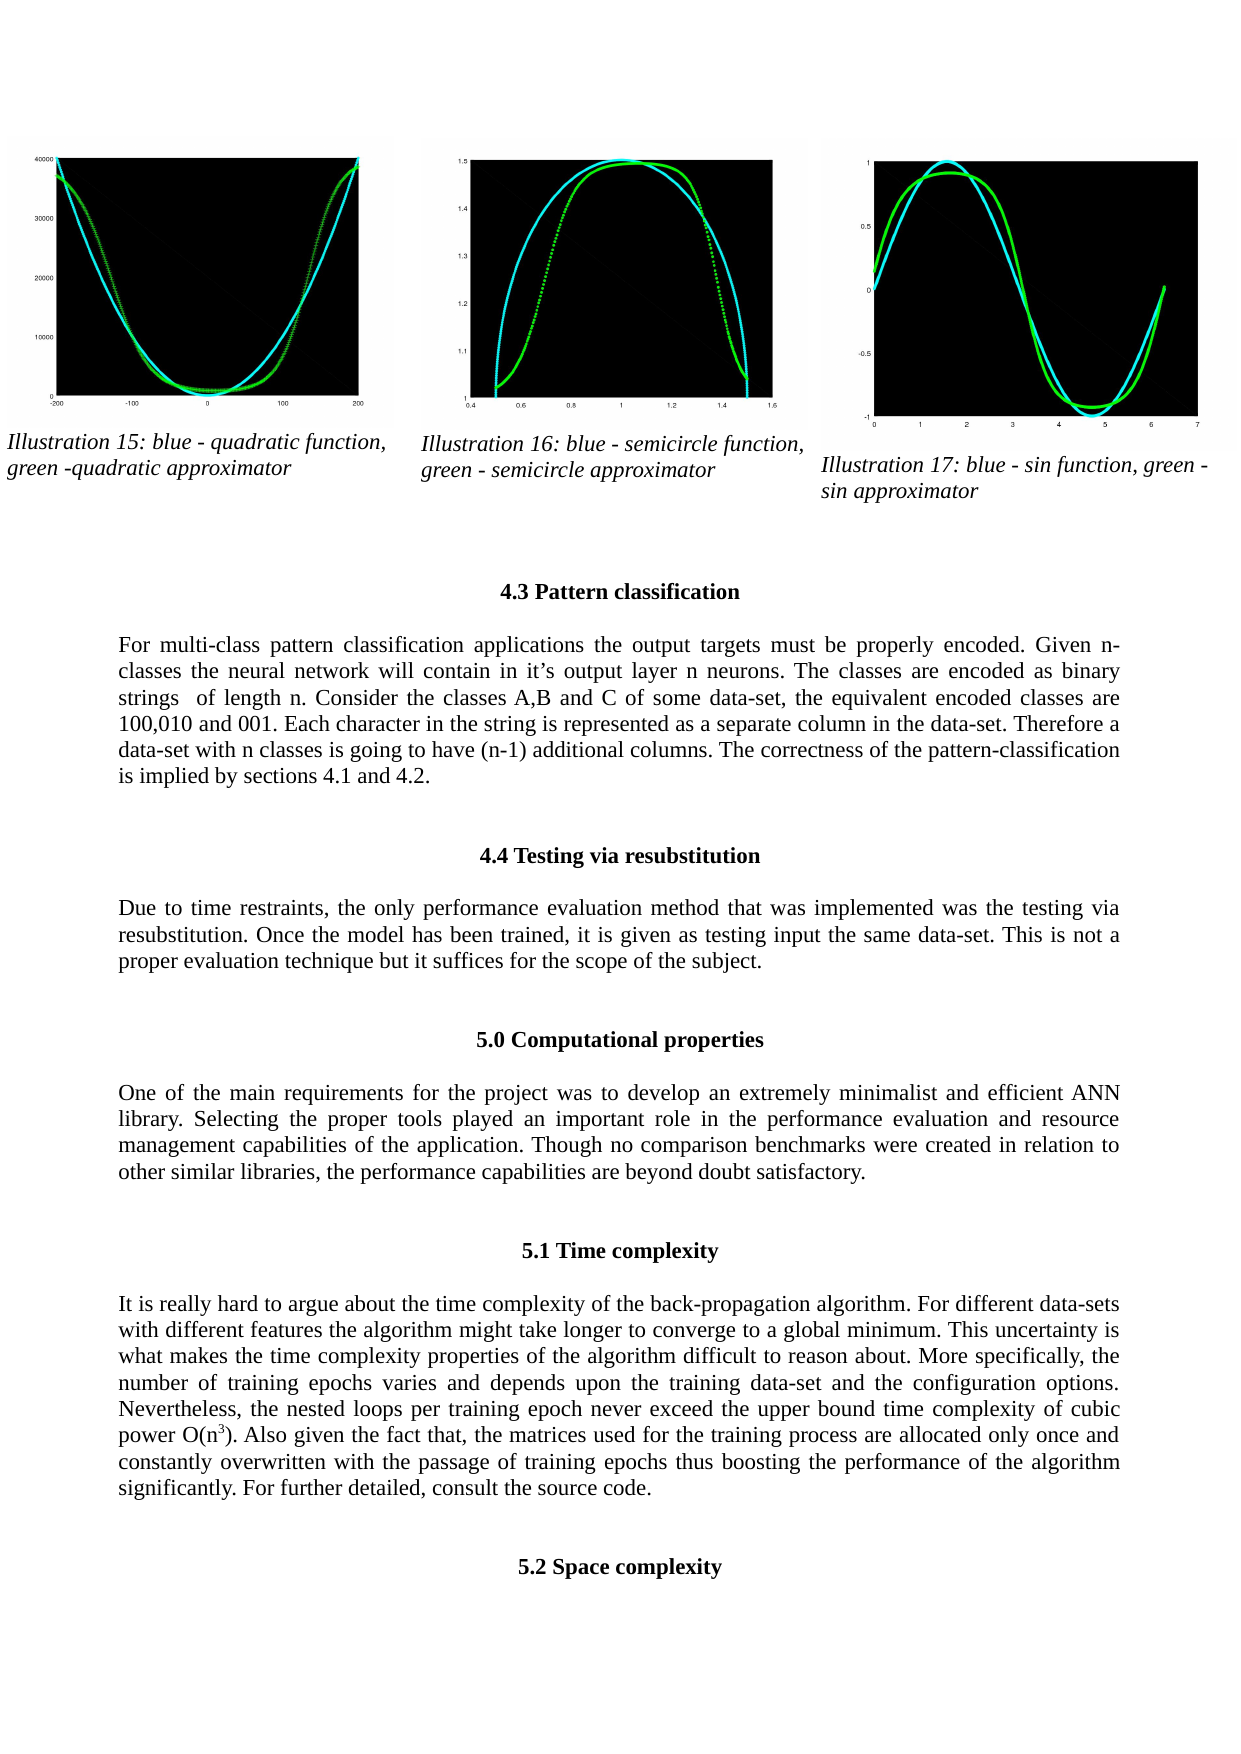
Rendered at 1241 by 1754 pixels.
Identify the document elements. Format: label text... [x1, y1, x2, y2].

text It is really hard to argue about the time complexity of the back-propagation algorithm. For different data-sets with different features the algorithm might take longer to converge to a global minimum. This uncertainty is what makes the time complexity properties of the algorithm difficult to reason about. More specifically, the number of training epochs varies and depends upon the training data-set and the configuration options. Nevertheless, the nested loops per training epoch never exceed the upper bound time complexity of cubic power O(n3). Also given the fact that, the matrices used for the training process are allocated only once and constantly overwritten with the passage of training epochs thus boosting the performance of the algorithm significantly. For further detailed, consult the source code. [118, 1290, 1122, 1501]
text 4.4 Testing via resubstitution [118, 842, 1122, 868]
text Illustration 15: blue - quadratic function, green -quadratic approximator [7, 428, 394, 481]
text 5.1 Time complexity [118, 1237, 1122, 1263]
picture [6, 136, 395, 428]
text Illustration 17: blue - sin function, green - sin approximator [821, 451, 1237, 503]
text For multi-class pattern classification applications the output targets must be properly encoded. Given n-classes the neural network will contain in it’s output layer n neurons. The classes are encoded as binary strings of length n. Consider the classes A,B and C of some data-set, the equivalent encoded classes are 100,010 and 001. Each character in the string is represented as a separate column in the data-set. Therefore a data-set with n classes is going to have (n-1) additional columns. The correctness of the pattern-classification is implied by sections 4.1 and 4.2. [118, 631, 1122, 789]
text One of the main requirements for the project was to develop an extremely minimalist and efficient ANN library. Selecting the proper tools played an important role in the performance evaluation and resource management capabilities of the application. Though no comparison benchmarks were created in relation to other similar libraries, the performance capabilities are beyond doubt satisfactory. [118, 1079, 1122, 1184]
text 5.0 Computational properties [118, 1026, 1122, 1052]
text 4.3 Pattern classification [118, 578, 1122, 604]
text 5.2 Space complexity [118, 1553, 1122, 1579]
text Due to time restraints, the only performance evaluation method that was implemented was the testing via resubstitution. Once the model has been trained, it is given as testing input the same data-set. This is not a proper evaluation technique but it suffices for the scope of the subject. [118, 894, 1122, 973]
picture [820, 138, 1237, 451]
picture [420, 138, 809, 430]
text Illustration 16: blue - semicircle function, green - semicircle approximator [421, 430, 808, 482]
